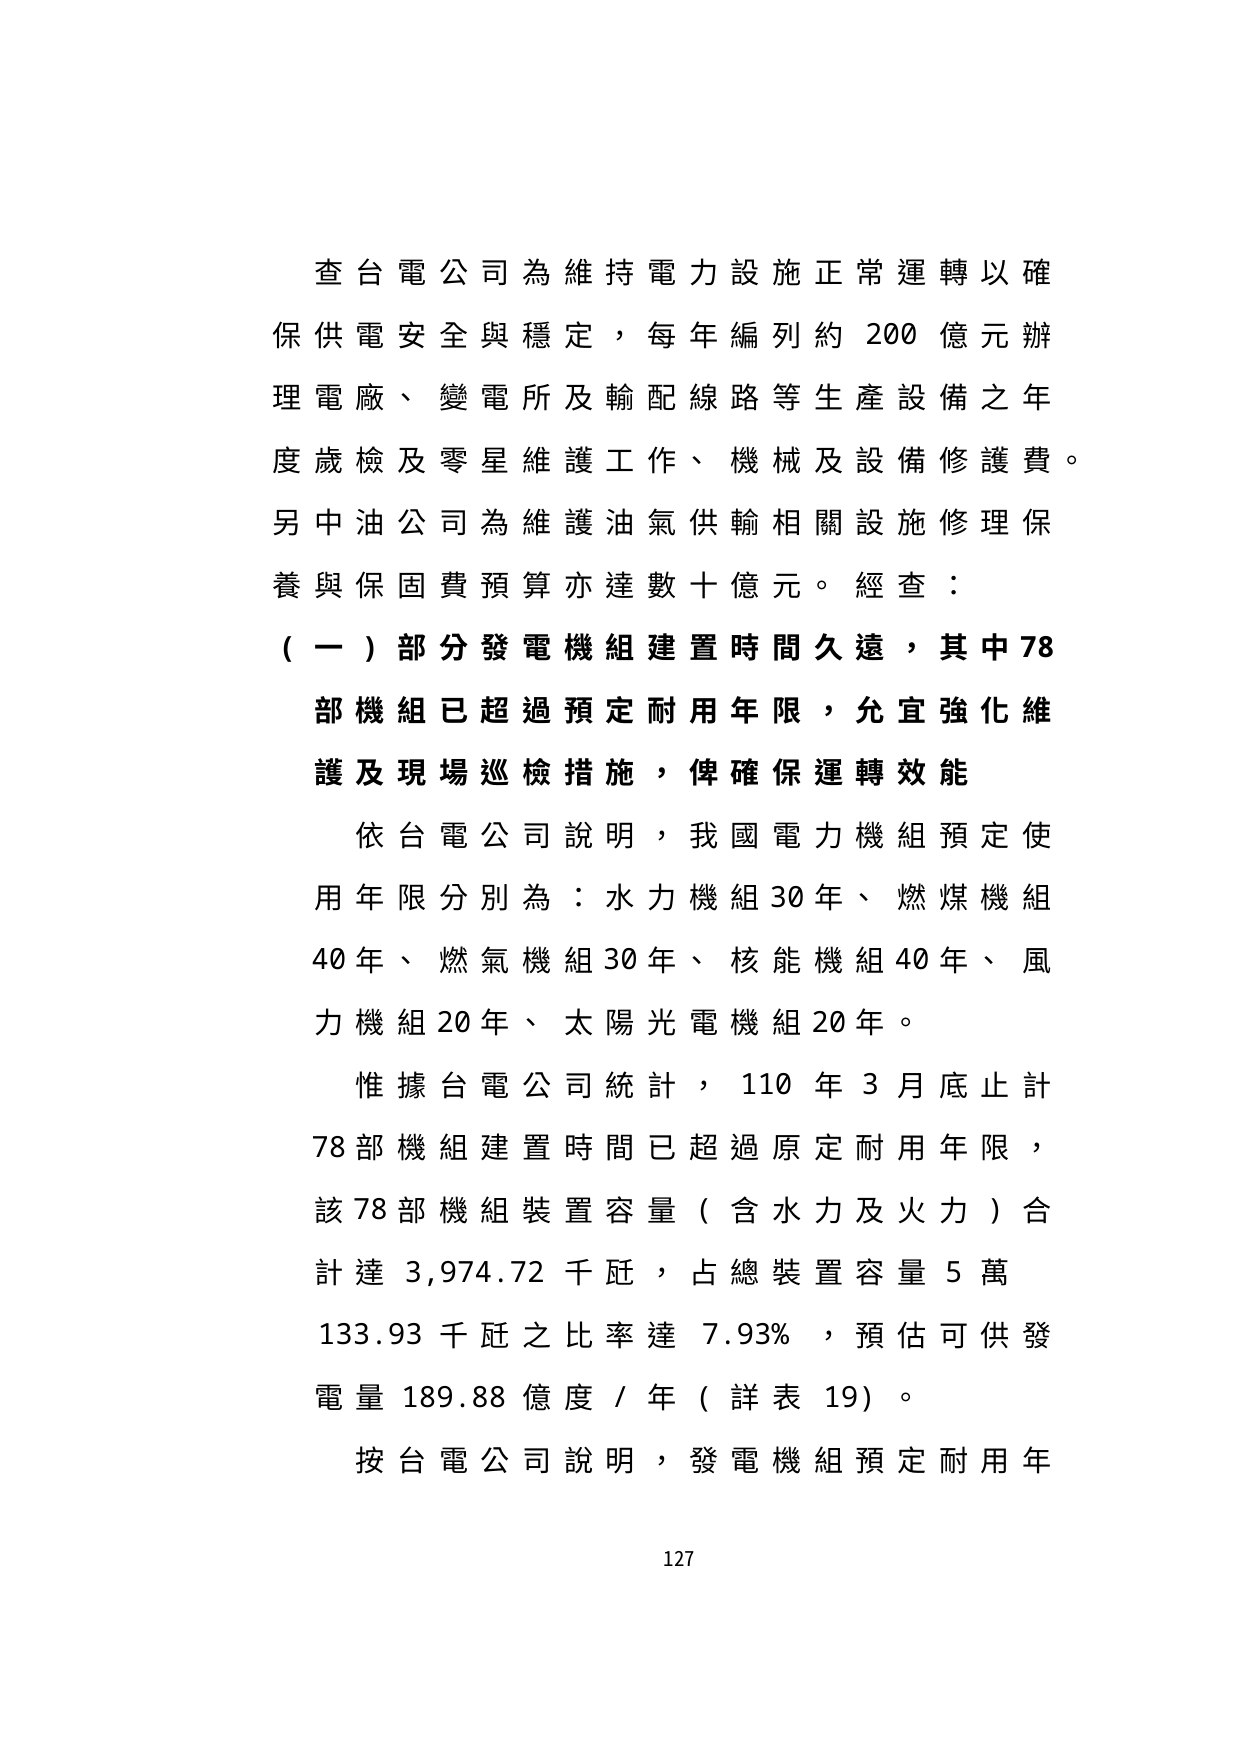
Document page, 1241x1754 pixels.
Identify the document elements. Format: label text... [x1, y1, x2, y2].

text 依台電公司說明，我國電力機組預定使用年限分別為：水力機組30年、燃煤機組40年、燃氣機組30年、核能機組40年、風力機組20年、太陽光電機組20年。 [271, 792, 1058, 1042]
text 查台電公司為維持電力設施正常運轉以確保供電安全與穩定，每年編列約200億元辦理電廠、變電所及輸配線路等生產設備之年度歲檢及零星維護工作、機械及設備修護費。另中油公司為維護油氣供輸相關設施修理保養與保固費預算亦達數十億元。經查： [242, 229, 1058, 604]
text 惟據台電公司統計，110年3月底止計78部機組建置時間已超過原定耐用年限，該78部機組裝置容量(含水力及火力)合計達3,974.72千瓩，占總裝置容量5萬133.93千瓩之比率達7.93%，預估可供發電量189.88億度/年(詳表19)。 [271, 1042, 1058, 1417]
text 按台電公司說明，發電機組預定耐用年 [271, 1417, 1058, 1479]
text (一)部分發電機組建置時間久遠，其中78部機組已超過預定耐用年限，允宜強化維護及現場巡檢措施，俾確保運轉效能 [242, 604, 1058, 792]
